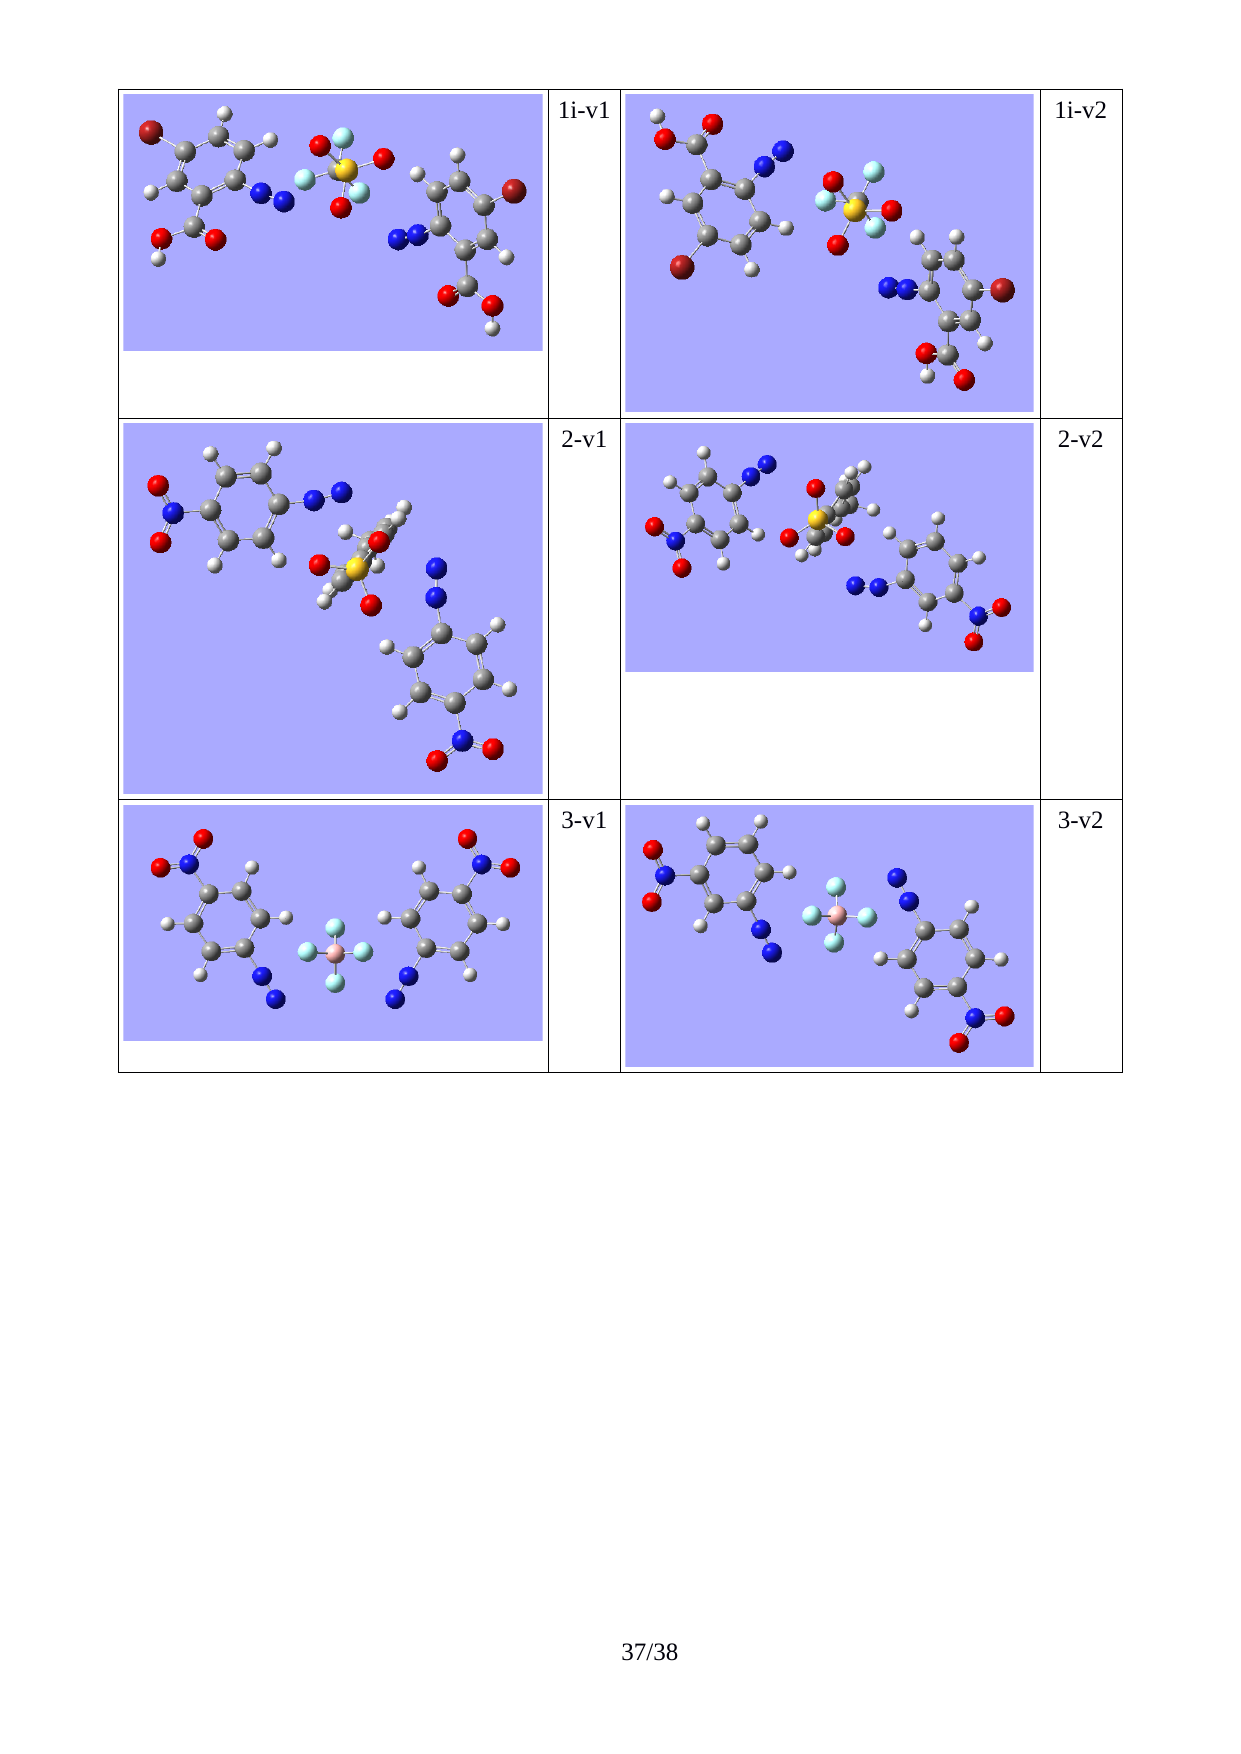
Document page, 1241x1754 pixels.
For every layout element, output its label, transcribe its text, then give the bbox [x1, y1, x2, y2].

table_cell [119, 419, 548, 799]
table_cell 1i-v2 [1041, 90, 1122, 418]
table_cell [119, 800, 548, 1072]
picture [123, 423, 543, 794]
table_cell 2-v2 [1041, 419, 1122, 799]
picture [625, 423, 1034, 672]
table_cell 3-v2 [1041, 800, 1122, 1072]
table_cell [119, 90, 548, 418]
table_cell [621, 419, 1040, 799]
table_cell 3-v1 [549, 800, 620, 1072]
picture [625, 94, 1034, 412]
table_cell [621, 90, 1040, 418]
table_cell 1i-v1 [549, 90, 620, 418]
picture [625, 805, 1034, 1067]
table_cell 2-v1 [549, 419, 620, 799]
picture [123, 94, 543, 351]
picture [123, 805, 543, 1041]
table_cell [621, 800, 1040, 1072]
